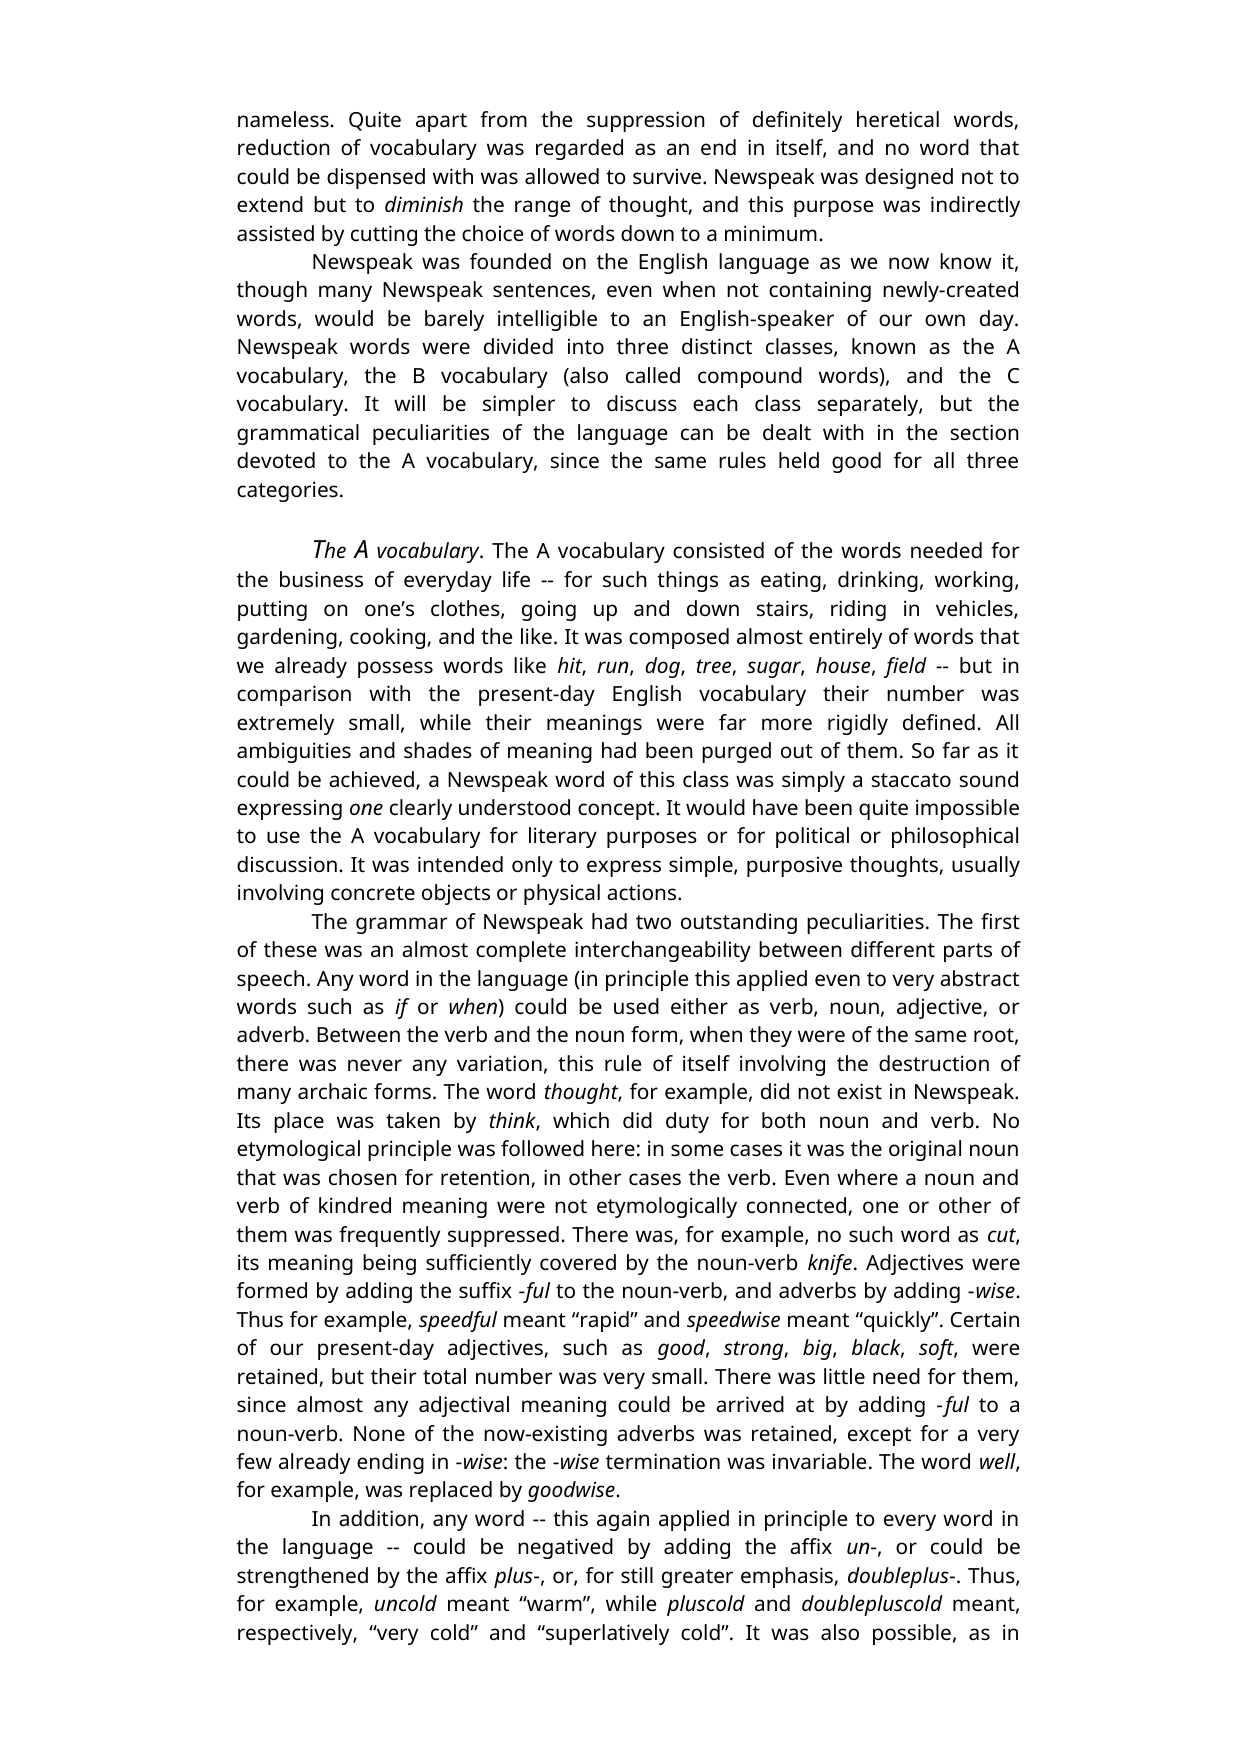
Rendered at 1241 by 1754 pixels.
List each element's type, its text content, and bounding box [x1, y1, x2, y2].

text The grammar of Newspeak had two outstanding peculiarities. The first of these was an almost complete interchangeability between different parts of speech. Any word in the language (in principle this applied even to very abstract words such as if or when) could be used either as verb, noun, adjective, or adverb. Between the verb and the noun form, when they were of the same root, there was never any variation, this rule of itself involving the destruction of many archaic forms. The word thought, for example, did not exist in Newspeak. Its place was taken by think, which did duty for both noun and verb. No etymological principle was followed here: in some cases it was the original noun that was chosen for retention, in other cases the verb. Even where a noun and verb of kindred meaning were not etymologically connected, one or other of them was frequently suppressed. There was, for example, no such word as cut, its meaning being sufficiently covered by the noun-verb knife. Adjectives were formed by adding the suffix -ful to the noun-verb, and adverbs by adding -wise. Thus for example, speedful meant “rapid” and speedwise meant “quickly”. Certain of our present-day adjectives, such as good, strong, big, black, soft, were retained, but their total number was very small. There was little need for them, since almost any adjectival meaning could be arrived at by adding -ful to a noun-verb. None of the now-existing adverbs was retained, except for a very few already ending in -wise: the -wise termination was invariable. The word well, for example, was replaced by goodwise. [236, 907, 1021, 1504]
text Newspeak was founded on the English language as we now know it, though many Newspeak sentences, even when not containing newly-created words, would be barely intelligible to an English-speaker of our own day. Newspeak words were divided into three distinct classes, known as the A vocabulary, the B vocabulary (also called compound words), and the C vocabulary. It will be simpler to discuss each class separately, but the grammatical peculiarities of the language can be dealt with in the section devoted to the A vocabulary, since the same rules held good for all three categories. [236, 247, 1021, 503]
text nameless. Quite apart from the suppression of definitely heretical words, reduction of vocabulary was regarded as an end in itself, and no word that could be dispensed with was allowed to survive. Newspeak was designed not to extend but to diminish the range of thought, and this purpose was indirectly assisted by cutting the choice of words down to a minimum. [236, 105, 1021, 247]
text The A vocabulary. The A vocabulary consisted of the words needed for the business of everyday life -- for such things as eating, drinking, working, putting on one’s clothes, going up and down stairs, riding in vehicles, gardening, cooking, and the like. It was composed almost entirely of words that we already possess words like hit, run, dog, tree, sugar, house, field -- but in comparison with the present-day English vocabulary their number was extremely small, while their meanings were far more rigidly defined. All ambiguities and shades of meaning had been purged out of them. So far as it could be achieved, a Newspeak word of this class was simply a staccato sound expressing one clearly understood concept. It would have been quite impossible to use the A vocabulary for literary purposes or for political or philosophical discussion. It was intended only to express simple, purposive thoughts, usually involving concrete objects or physical actions. [236, 532, 1021, 907]
text In addition, any word -- this again applied in principle to every word in the language -- could be negatived by adding the affix un-, or could be strengthened by the affix plus-, or, for still greater emphasis, doubleplus-. Thus, for example, uncold meant “warm”, while pluscold and doublepluscold meant, respectively, “very cold” and “superlatively cold”. It was also possible, as in [236, 1504, 1021, 1646]
